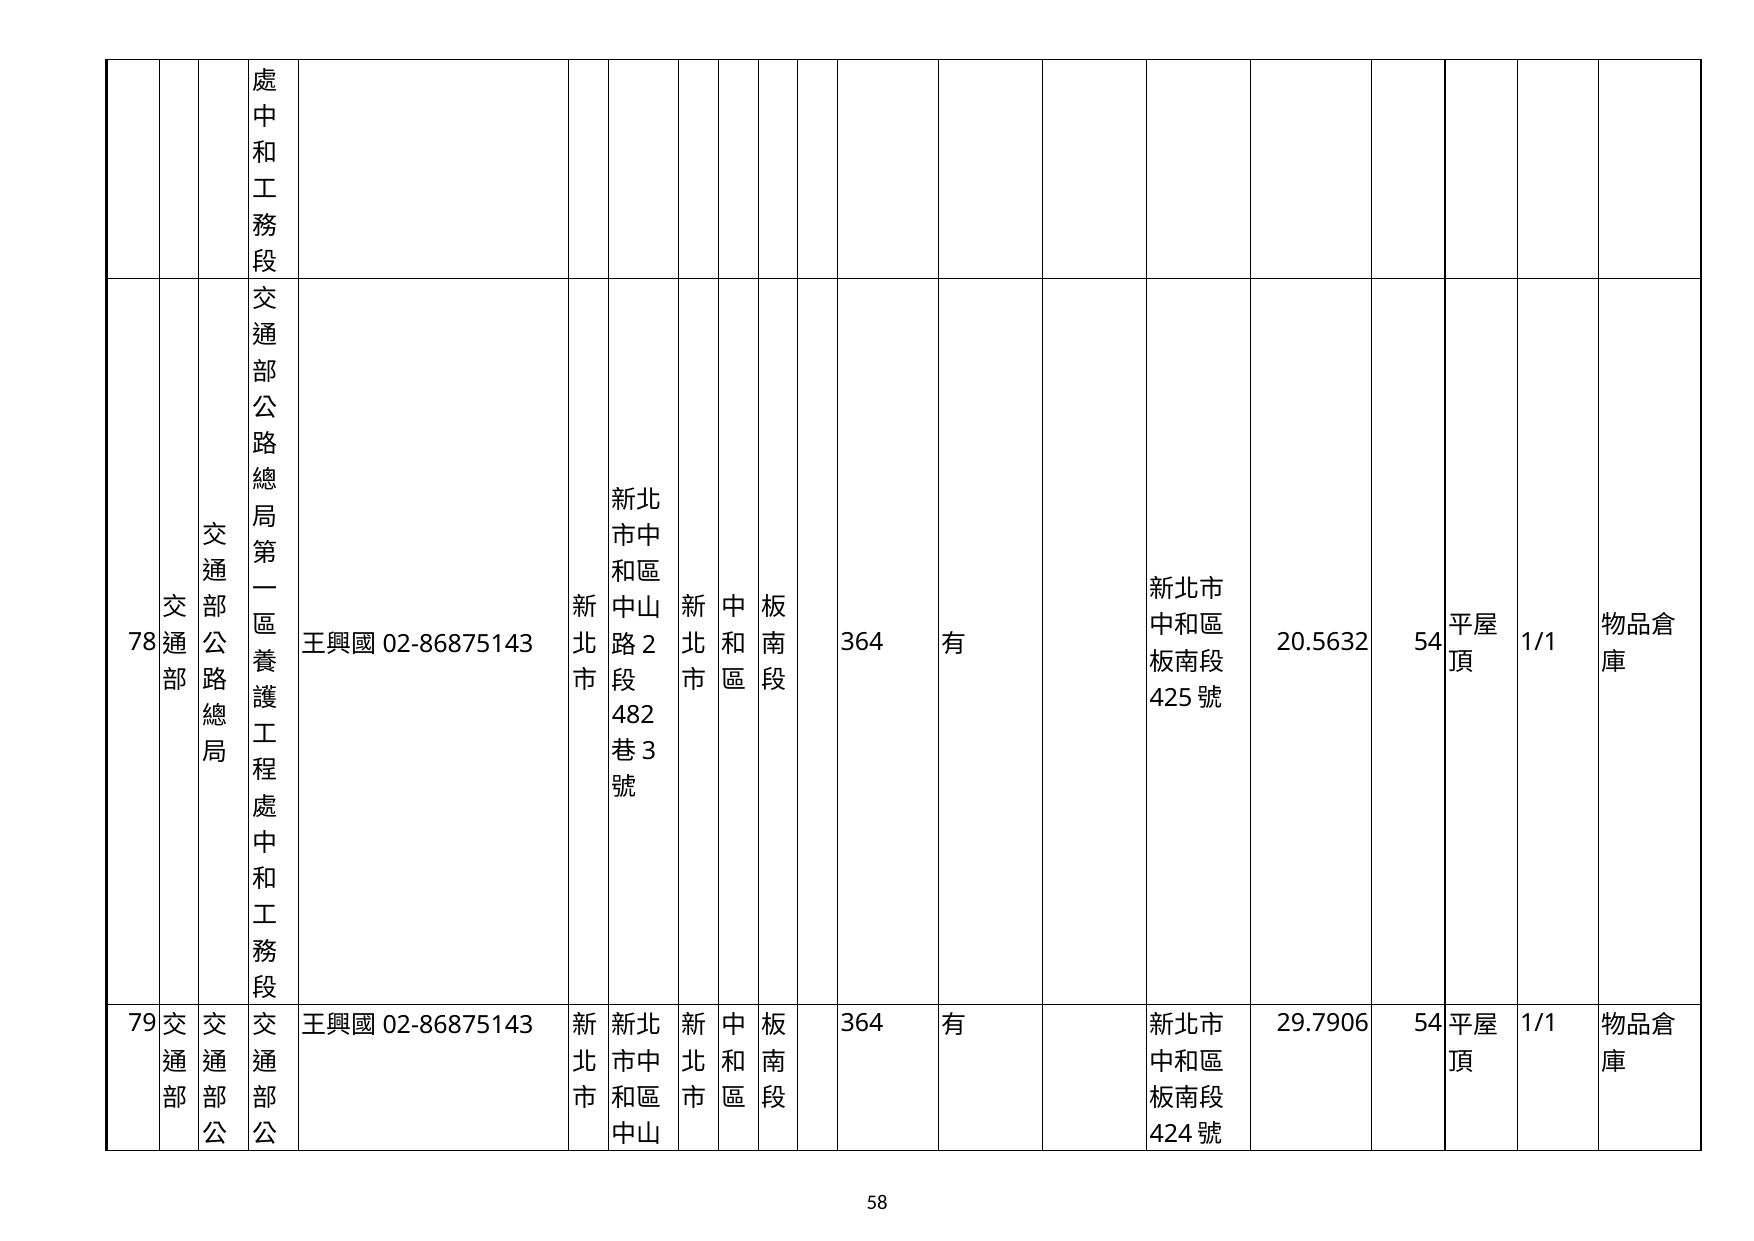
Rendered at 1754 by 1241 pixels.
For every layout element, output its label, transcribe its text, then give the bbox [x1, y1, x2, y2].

table_cell [939, 60, 1042, 278]
table_cell 有 [939, 279, 1042, 1004]
table_cell [1518, 60, 1598, 278]
table_cell 364 [838, 1005, 938, 1150]
table_cell 78 [108, 279, 159, 1004]
table_cell 1/1 [1518, 279, 1598, 1004]
table_cell 平屋頂 [1446, 1005, 1517, 1150]
table_cell 79 [108, 1005, 159, 1150]
table_cell 王興國 02-86875143 [299, 1005, 568, 1150]
table_cell 新北市 [569, 279, 608, 1004]
table_cell 新北市中和區板南段424號 [1147, 1005, 1250, 1150]
table_cell [160, 60, 198, 278]
table_cell [1599, 60, 1700, 278]
table_cell [1372, 60, 1444, 278]
table_cell [609, 60, 678, 278]
table_cell 新北市中和區中山路2段482巷3號 [609, 279, 678, 1004]
table_cell 物品倉庫 [1599, 1005, 1700, 1150]
table_cell [1043, 279, 1146, 1004]
table_cell 王興國 02-86875143 [299, 279, 568, 1004]
table_cell [299, 60, 568, 278]
table_cell [1251, 60, 1371, 278]
table_cell 新北市中和區中山 [609, 1005, 678, 1150]
table_cell [759, 60, 797, 278]
table_cell 中和區 [719, 279, 758, 1004]
table_cell 1/1 [1518, 1005, 1598, 1150]
table_cell 物品倉庫 [1599, 279, 1700, 1004]
table_cell 29.7906 [1251, 1005, 1371, 1150]
table_cell 交通部公路總局 [199, 279, 248, 1004]
table_cell 板南段 [759, 1005, 797, 1150]
table_cell 54 [1372, 279, 1444, 1004]
table_cell 平屋頂 [1446, 279, 1517, 1004]
table_cell [108, 60, 159, 278]
table_cell 交通部公路總局第一區養護工程處中和工務段 [249, 279, 298, 1004]
table_cell 交通部 [160, 279, 198, 1004]
table_cell [569, 60, 608, 278]
table_cell [199, 60, 248, 278]
table_cell [798, 60, 837, 278]
table_cell 交通部 [160, 1005, 198, 1150]
table_cell 新北市 [569, 1005, 608, 1150]
table_cell [1147, 60, 1250, 278]
table_cell [838, 60, 938, 278]
table_cell 新北市 [679, 279, 718, 1004]
table_cell 處中和工務段 [249, 60, 298, 278]
table_cell 中和區 [719, 1005, 758, 1150]
table_cell 364 [838, 279, 938, 1004]
table_cell 54 [1372, 1005, 1444, 1150]
table_cell 20.5632 [1251, 279, 1371, 1004]
table_cell [1043, 1005, 1146, 1150]
table_cell 新北市 [679, 1005, 718, 1150]
table_cell 板南段 [759, 279, 797, 1004]
table_cell [679, 60, 718, 278]
table_cell [1043, 60, 1146, 278]
table_cell [719, 60, 758, 278]
table_cell [1446, 60, 1517, 278]
table_cell 交通部公 [249, 1005, 298, 1150]
table_cell 有 [939, 1005, 1042, 1150]
table_cell [798, 279, 837, 1004]
table_cell 新北市中和區板南段425號 [1147, 279, 1250, 1004]
table_cell [798, 1005, 837, 1150]
table_cell 交通部公 [199, 1005, 248, 1150]
